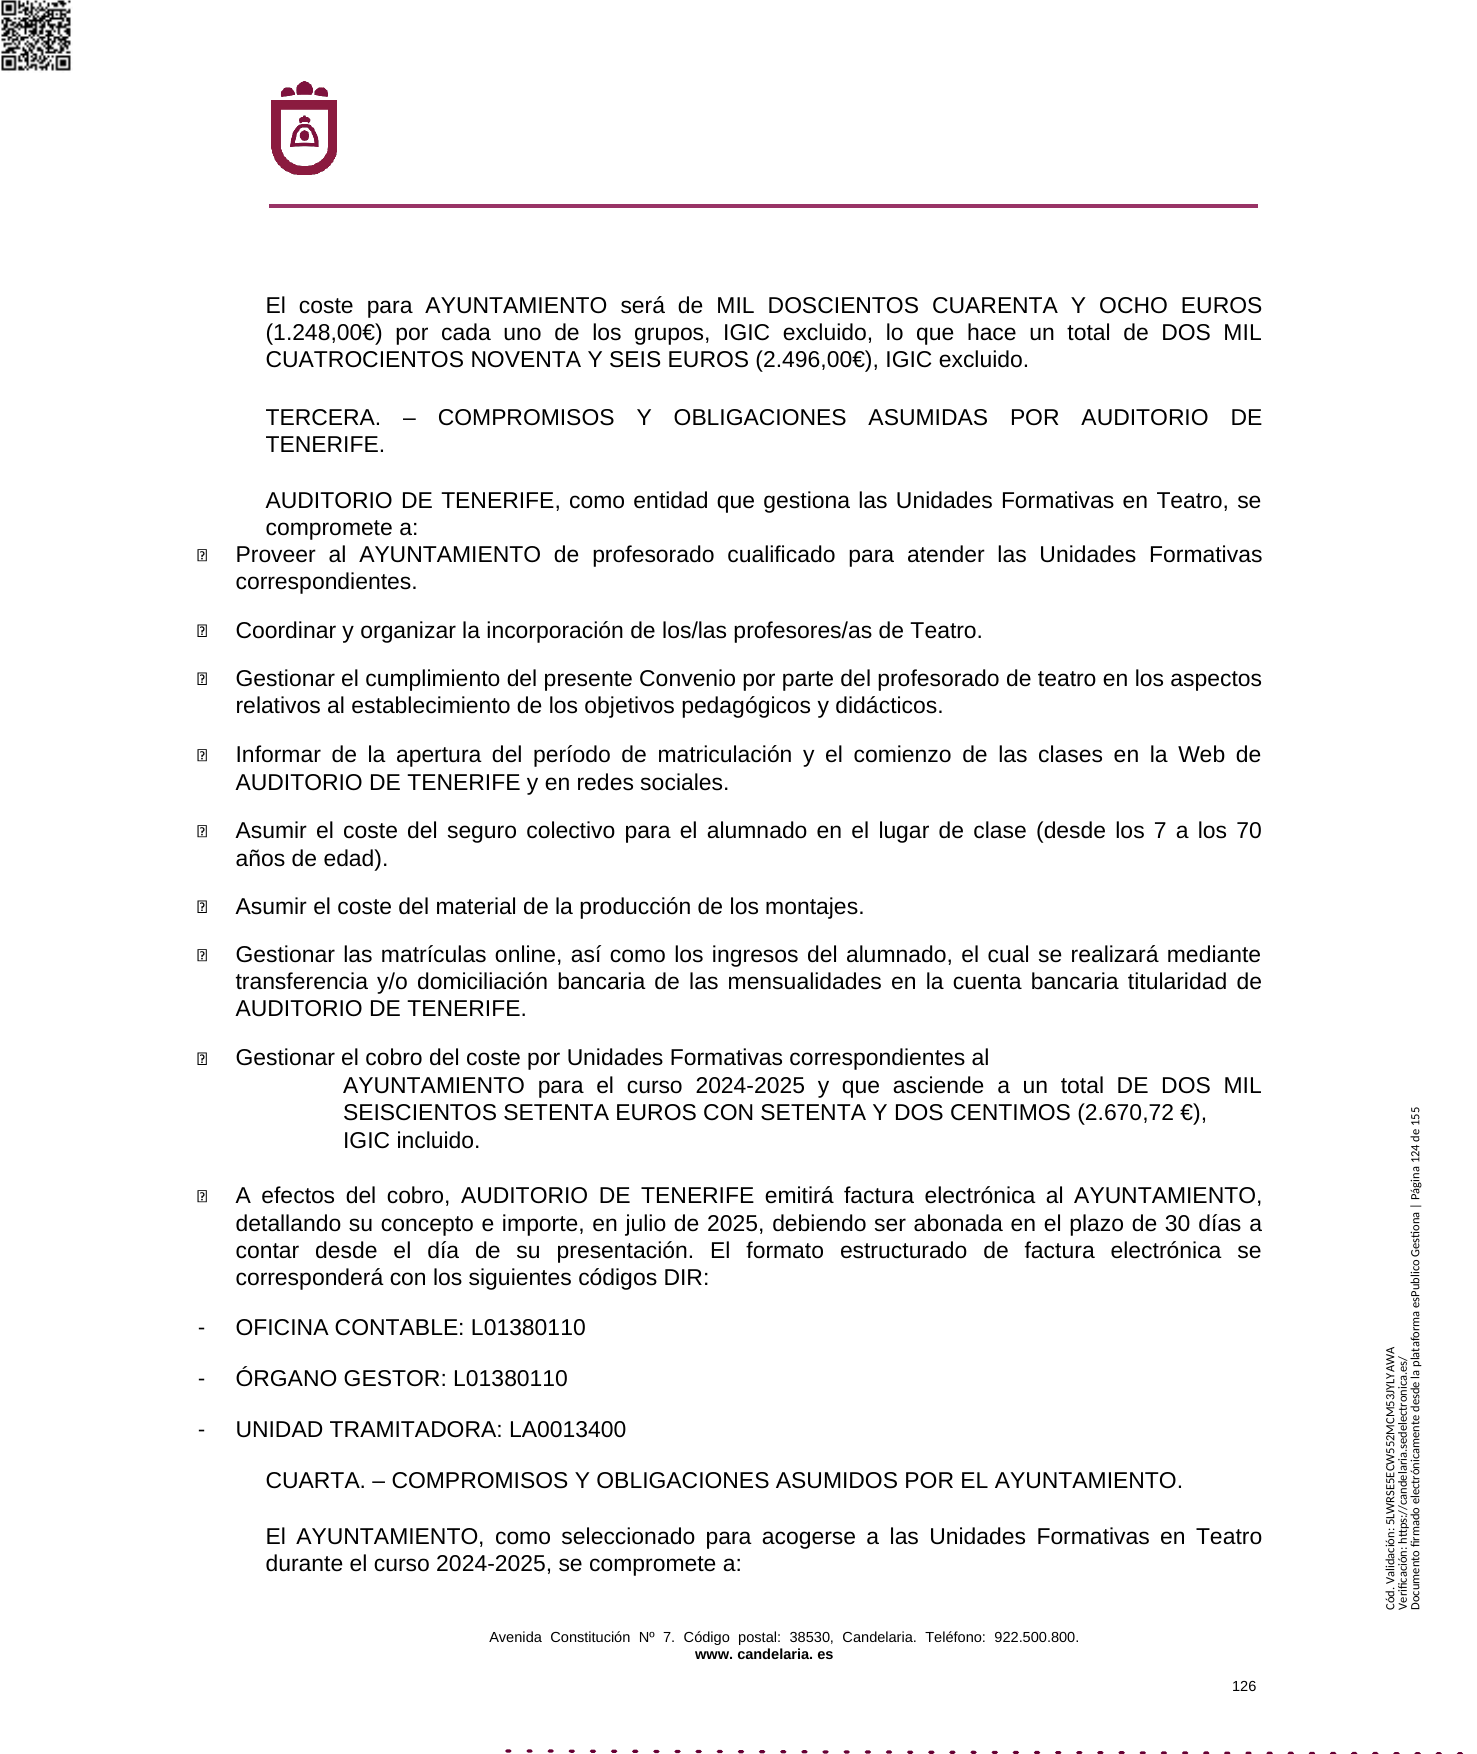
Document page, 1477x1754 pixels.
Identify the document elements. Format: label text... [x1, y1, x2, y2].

list Proveer al AYUNTAMIENTO de profesorado cualificado para atender las Unidades Formativas correspondientes. [197, 541, 1263, 595]
text IGIC incluido. [343, 1127, 1263, 1153]
text El coste para AYUNTAMIENTO será de MIL DOSCIENTOS CUARENTA Y OCHO EUROS (1.248,00€) por cada uno de los grupos, IGIC excluido, lo que hace un total de DOS MIL CUATROCIENTOS NOVENTA Y SEIS EUROS (2.496,00€), IGIC excluido. [265, 292, 1263, 372]
list Gestionar el cobro del coste por Unidades Formativas correspondientes al [197, 1044, 1263, 1071]
text AYUNTAMIENTO para el curso 2024-2025 y que asciende a un total DE DOS MIL SEISCIENTOS SETENTA EUROS CON SETENTA Y DOS CENTIMOS (2.670,72 €), [343, 1072, 1263, 1125]
list Informar de la apertura del período de matriculación y el comienzo de las clases en la Web de AUDITORIO DE TENERIFE y en redes sociales. [197, 741, 1263, 795]
list Asumir el coste del material de la producción de los montajes. [197, 893, 1263, 919]
text CUARTA. – COMPROMISOS Y OBLIGACIONES ASUMIDOS POR EL AYUNTAMIENTO. [265, 1467, 1263, 1493]
text TERCERA. – COMPROMISOS Y OBLIGACIONES ASUMIDAS POR AUDITORIO DE TENERIFE. [265, 404, 1263, 457]
list UNIDAD TRAMITADORA: LA0013400 [198, 1415, 1263, 1443]
list ÓRGANO GESTOR: L01380110 [198, 1364, 1263, 1392]
list OFICINA CONTABLE: L01380110 [198, 1313, 1263, 1342]
list Coordinar y organizar la incorporación de los/las profesores/as de Teatro. [197, 617, 1263, 643]
list Asumir el coste del seguro colectivo para el alumnado en el lugar de clase (desde los 7 a los 70 años de edad). [197, 817, 1263, 871]
list A efectos del cobro, AUDITORIO DE TENERIFE emitirá factura electrónica al AYUNTAMIENTO, detallando su concepto e importe, en julio de 2025, debiendo ser abonada en el plazo de 30 días a contar desde el día de su presentación. El formato estructurado de factura electrónica se corresponderá con los siguientes códigos DIR: [197, 1182, 1263, 1290]
text El AYUNTAMIENTO, como seleccionado para acogerse a las Unidades Formativas en Teatro durante el curso 2024-2025, se compromete a: [265, 1523, 1263, 1576]
list Gestionar el cumplimiento del presente Convenio por parte del profesorado de teatro en los aspectos relativos al establecimiento de los objetivos pedagógicos y didácticos. [197, 665, 1263, 719]
list Gestionar las matrículas online, así como los ingresos del alumnado, el cual se realizará mediante transferencia y/o domiciliación bancaria de las mensualidades en la cuenta bancaria titularidad de AUDITORIO DE TENERIFE. [197, 941, 1263, 1022]
text AUDITORIO DE TENERIFE, como entidad que gestiona las Unidades Formativas en Teatro, se compromete a: [265, 487, 1263, 540]
